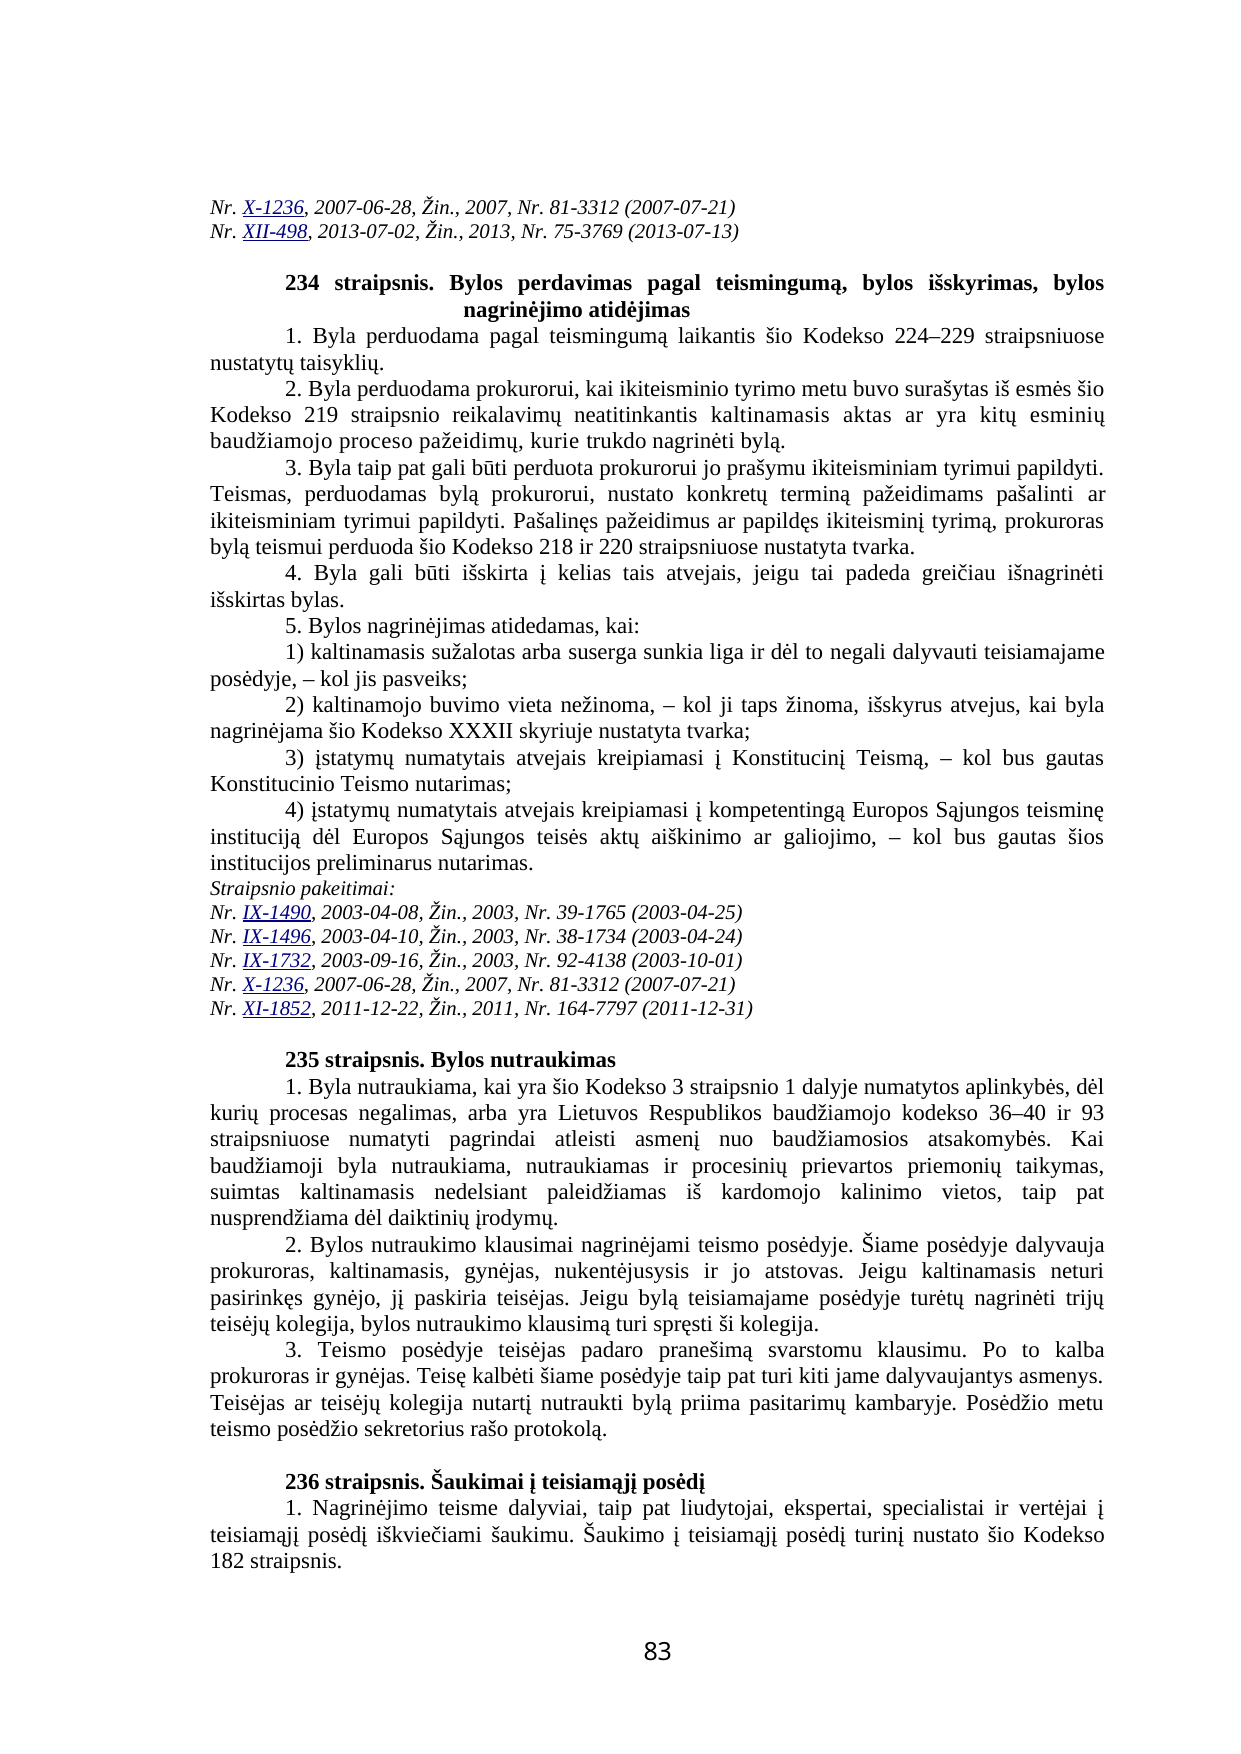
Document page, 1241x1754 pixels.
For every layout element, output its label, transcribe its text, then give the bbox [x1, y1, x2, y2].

text 3. Teismo posėdyje teisėjas padaro pranešimą svarstomu klausimu. Po to kalba prokuroras ir gynėjas. Teisę kalbėti šiame posėdyje taip pat turi kiti jame dalyvaujantys asmenys. Teisėjas ar teisėjų kolegija nutartį nutraukti bylą priima pasitarimų kambaryje. Posėdžio metu teismo posėdžio sekretorius rašo protokolą. [210, 1336, 1106, 1442]
text 2. Byla perduodama prokurorui, kai ikiteisminio tyrimo metu buvo surašytas iš esmės šio Kodekso 219 straipsnio reikalavimų neatitinkantis kaltinamasis aktas ar yra kitų esminių baudžiamojo proceso pažeidimų, kurie trukdo nagrinėti bylą. [210, 375, 1106, 454]
text Straipsnio pakeitimai: [210, 876, 1106, 900]
text 1) kaltinamasis sužalotas arba suserga sunkia liga ir dėl to negali dalyvauti teisiamajame posėdyje, – kol jis pasveiks; [210, 638, 1106, 691]
text 2) kaltinamojo buvimo vieta nežinoma, – kol ji taps žinoma, išskyrus atvejus, kai byla nagrinėjama šio Kodekso XXXII skyriuje nustatyta tvarka; [210, 691, 1106, 744]
text 1. Byla perduodama pagal teismingumą laikantis šio Kodekso 224–229 straipsniuose nustatytų taisyklių. [210, 322, 1106, 375]
text Nr. X-1236, 2007-06-28, Žin., 2007, Nr. 81-3312 (2007-07-21) [210, 972, 1106, 996]
text 4) įstatymų numatytais atvejais kreipiamasi į kompetentingą Europos Sąjungos teisminę instituciją dėl Europos Sąjungos teisės aktų aiškinimo ar galiojimo, – kol bus gautas šios institucijos preliminarus nutarimas. [210, 797, 1106, 876]
text 236 straipsnis. Šaukimai į teisiamąjį posėdį [210, 1468, 1106, 1494]
text 235 straipsnis. Bylos nutraukimas [210, 1046, 1106, 1073]
text Nr. X-1236, 2007-06-28, Žin., 2007, Nr. 81-3312 (2007-07-21) [210, 195, 1106, 219]
text Nr. IX-1732, 2003-09-16, Žin., 2003, Nr. 92-4138 (2003-10-01) [210, 948, 1106, 972]
text 5. Bylos nagrinėjimas atidedamas, kai: [210, 612, 1106, 638]
text 4. Byla gali būti išskirta į kelias tais atvejais, jeigu tai padeda greičiau išnagrinėti išskirtas bylas. [210, 559, 1106, 612]
text 2. Bylos nutraukimo klausimai nagrinėjami teismo posėdyje. Šiame posėdyje dalyvauja prokuroras, kaltinamasis, gynėjas, nukentėjusysis ir jo atstovas. Jeigu kaltinamasis neturi pasirinkęs gynėjo, jį paskiria teisėjas. Jeigu bylą teisiamajame posėdyje turėtų nagrinėti trijų teisėjų kolegija, bylos nutraukimo klausimą turi spręsti ši kolegija. [210, 1231, 1106, 1336]
text Nr. IX-1496, 2003-04-10, Žin., 2003, Nr. 38-1734 (2003-04-24) [210, 924, 1106, 948]
text Nr. IX-1490, 2003-04-08, Žin., 2003, Nr. 39-1765 (2003-04-25) [210, 900, 1106, 924]
text 3. Byla taip pat gali būti perduota prokurorui jo prašymu ikiteisminiam tyrimui papildyti. Teismas, perduodamas bylą prokurorui, nustato konkretų terminą pažeidimams pašalinti ar ikiteisminiam tyrimui papildyti. Pašalinęs pažeidimus ar papildęs ikiteisminį tyrimą, prokuroras bylą teismui perduoda šio Kodekso 218 ir 220 straipsniuose nustatyta tvarka. [210, 454, 1106, 559]
text 234 straipsnis. Bylos perdavimas pagal teismingumą, bylos išskyrimas, bylos nagrinėjimo atidėjimas [285, 269, 1106, 322]
text Nr. XI-1852, 2011-12-22, Žin., 2011, Nr. 164-7797 (2011-12-31) [210, 996, 1106, 1020]
text Nr. XII-498, 2013-07-02, Žin., 2013, Nr. 75-3769 (2013-07-13) [210, 219, 1106, 243]
text 1. Byla nutraukiama, kai yra šio Kodekso 3 straipsnio 1 dalyje numatytos aplinkybės, dėl kurių procesas negalimas, arba yra Lietuvos Respublikos baudžiamojo kodekso 36–40 ir 93 straipsniuose numatyti pagrindai atleisti asmenį nuo baudžiamosios atsakomybės. Kai baudžiamoji byla nutraukiama, nutraukiamas ir procesinių prievartos priemonių taikymas, suimtas kaltinamasis nedelsiant paleidžiamas iš kardomojo kalinimo vietos, taip pat nusprendžiama dėl daiktinių įrodymų. [210, 1073, 1106, 1231]
text 1. Nagrinėjimo teisme dalyviai, taip pat liudytojai, ekspertai, specialistai ir vertėjai į teisiamąjį posėdį iškviečiami šaukimu. Šaukimo į teisiamąjį posėdį turinį nustato šio Kodekso 182 straipsnis. [210, 1494, 1106, 1573]
text 3) įstatymų numatytais atvejais kreipiamasi į Konstitucinį Teismą, – kol bus gautas Konstitucinio Teismo nutarimas; [210, 744, 1106, 797]
